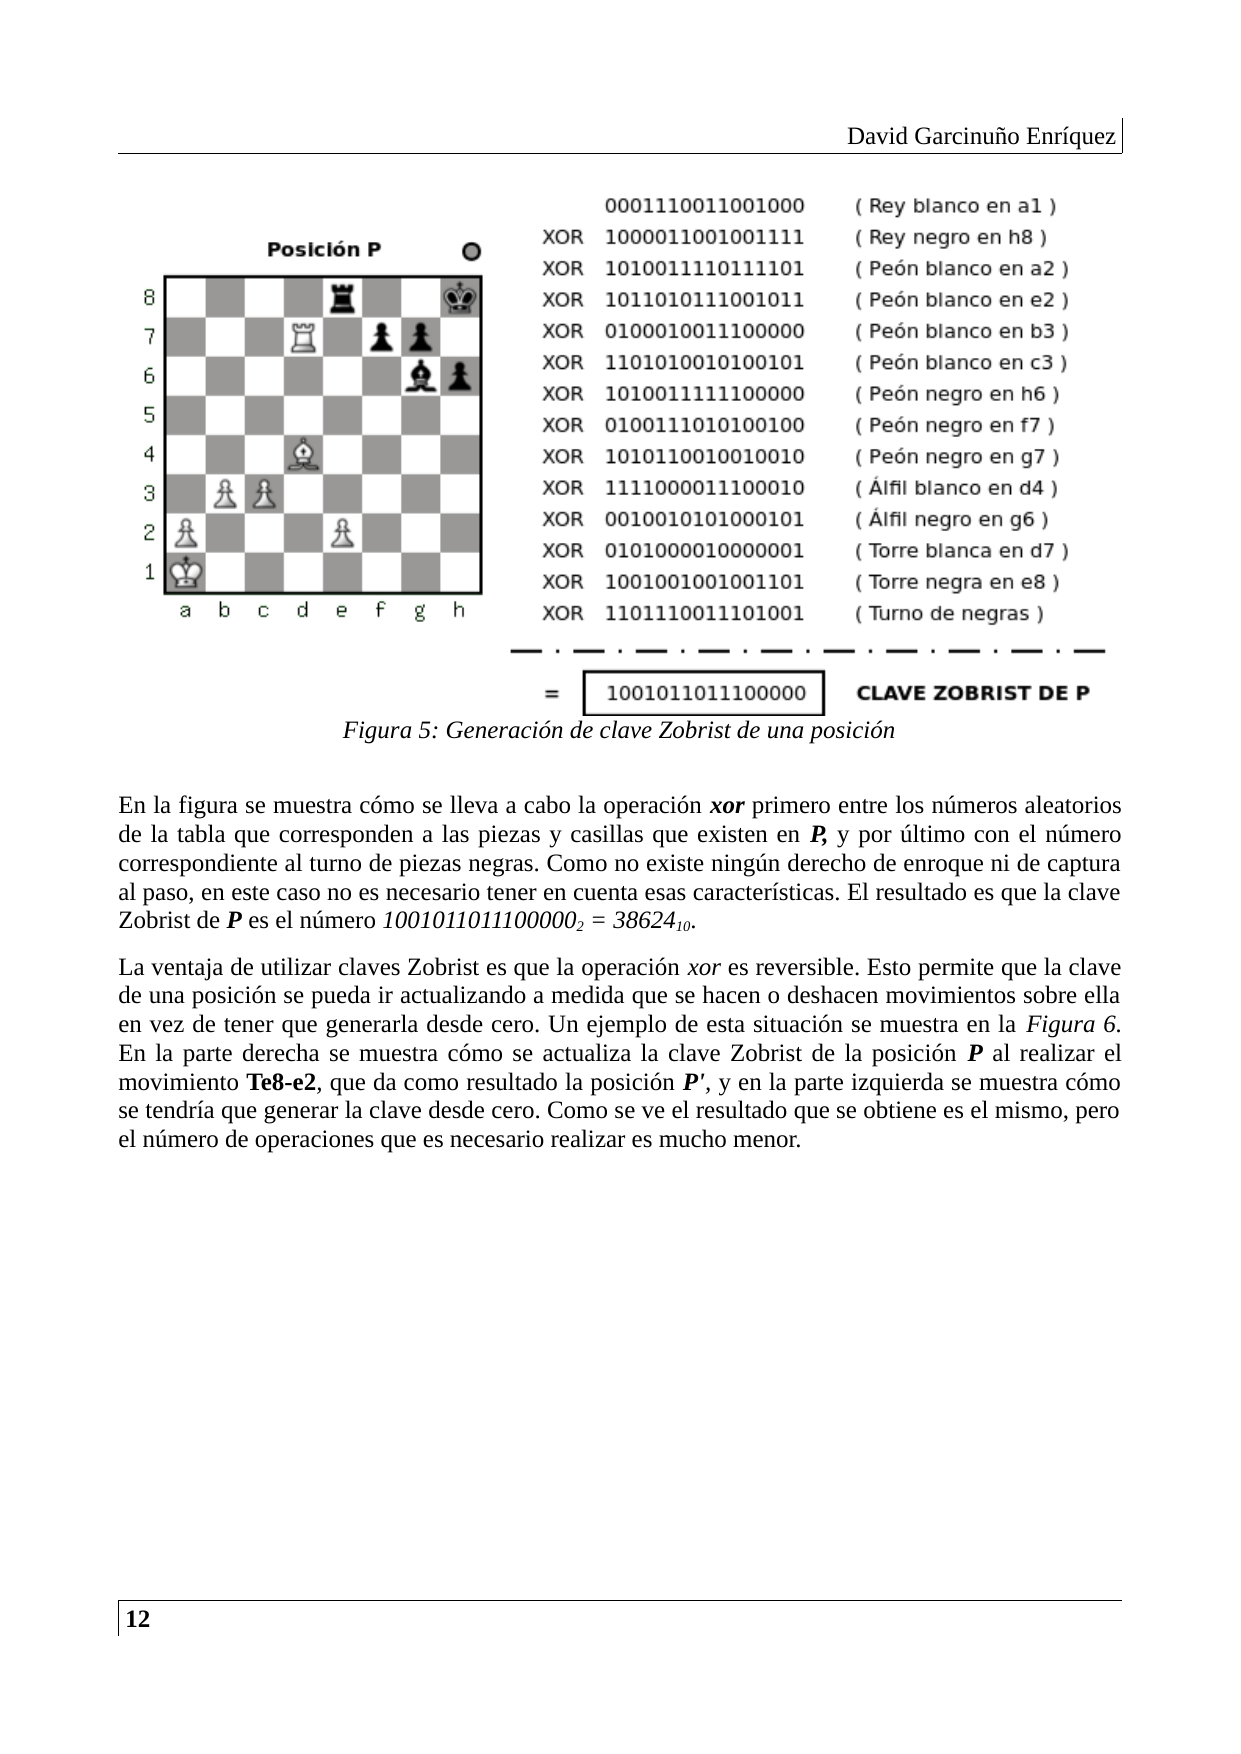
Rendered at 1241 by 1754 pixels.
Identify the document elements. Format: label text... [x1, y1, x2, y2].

text Figura 5: Generación de clave Zobrist de una posición [134, 716, 1106, 744]
picture [134, 195, 1107, 716]
text La ventaja de utilizar claves Zobrist es que la operación xor es reversible. Esto permite que la clave de una posición se pueda ir actualizando a medida que se hacen o deshacen movimientos sobre ella en vez de tener que generarla desde cero. Un ejemplo de esta situación se muestra en la Figura 6. En la parte derecha se muestra cómo se actualiza la clave Zobrist de la posición P al realizar el movimiento Te8-e2, que da como resultado la posición P', y en la parte izquierda se muestra cómo se tendría que generar la clave desde cero. Como se ve el resultado que se obtiene es el mismo, pero el número de operaciones que es necesario realizar es mucho menor. [118, 952, 1122, 1153]
text En la figura se muestra cómo se lleva a cabo la operación xor primero entre los números aleatorios de la tabla que corresponden a las piezas y casillas que existen en P, y por último con el número correspondiente al turno de piezas negras. Como no existe ningún derecho de enroque ni de captura al paso, en este caso no es necesario tener en cuenta esas características. El resultado es que la clave Zobrist de P es el número 10010110111000002 = 3862410. [118, 790, 1122, 934]
